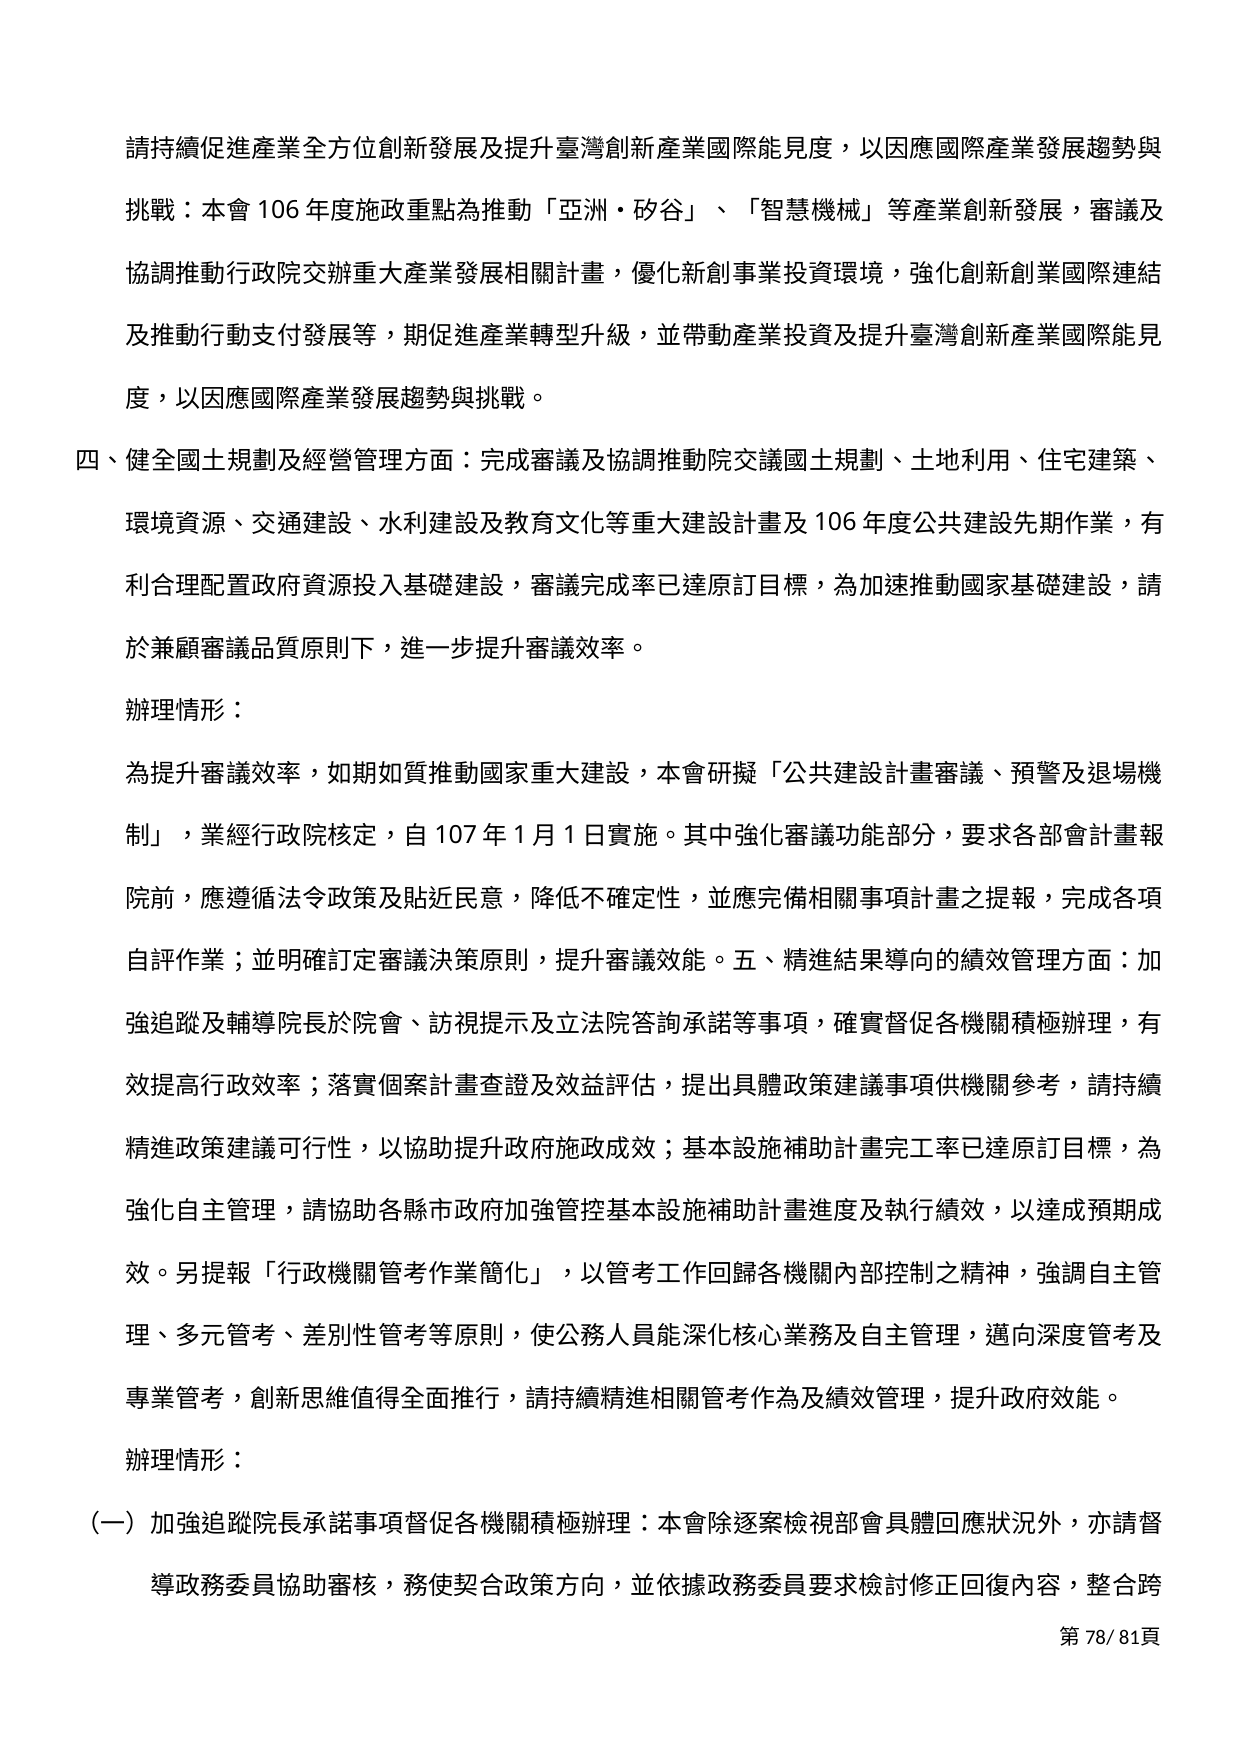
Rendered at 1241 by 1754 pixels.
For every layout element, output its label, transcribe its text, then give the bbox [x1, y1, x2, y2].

text 辦理情形： [125, 667, 1165, 729]
text 請持續促進產業全方位創新發展及提升臺灣創新產業國際能見度，以因應國際產業發展趨勢與挑戰：本會106年度施政重點為推動「亞洲・矽谷」、「智慧機械」等產業創新發展，審議及協調推動行政院交辦重大產業發展相關計畫，優化新創事業投資環境，強化創新創業國際連結及推動行動支付發展等，期促進產業轉型升級，並帶動產業投資及提升臺灣創新產業國際能見度，以因應國際產業發展趨勢與挑戰。 [125, 104, 1165, 417]
text 四、健全國土規劃及經營管理方面：完成審議及協調推動院交議國土規劃、土地利用、住宅建築、環境資源、交通建設、水利建設及教育文化等重大建設計畫及106年度公共建設先期作業，有利合理配置政府資源投入基礎建設，審議完成率已達原訂目標，為加速推動國家基礎建設，請於兼顧審議品質原則下，進一步提升審議效率。 [75, 417, 1165, 667]
text （一）加強追蹤院長承諾事項督促各機關積極辦理：本會除逐案檢視部會具體回應狀況外，亦請督導政務委員協助審核，務使契合政策方向，並依據政務委員要求檢討修正回復內容，整合跨 [75, 1479, 1165, 1604]
text 為提升審議效率，如期如質推動國家重大建設，本會研擬「公共建設計畫審議、預警及退場機制」，業經行政院核定，自107年1月1日實施。其中強化審議功能部分，要求各部會計畫報院前，應遵循法令政策及貼近民意，降低不確定性，並應完備相關事項計畫之提報，完成各項自評作業；並明確訂定審議決策原則，提升審議效能。五、精進結果導向的績效管理方面：加強追蹤及輔導院長於院會、訪視提示及立法院答詢承諾等事項，確實督促各機關積極辦理，有效提高行政效率；落實個案計畫查證及效益評估，提出具體政策建議事項供機關參考，請持續精進政策建議可行性，以協助提升政府施政成效；基本設施補助計畫完工率已達原訂目標，為強化自主管理，請協助各縣市政府加強管控基本設施補助計畫進度及執行績效，以達成預期成效。另提報「行政機關管考作業簡化」，以管考工作回歸各機關內部控制之精神，強調自主管理、多元管考、差別性管考等原則，使公務人員能深化核心業務及自主管理，邁向深度管考及專業管考，創新思維值得全面推行，請持續精進相關管考作為及績效管理，提升政府效能。 [125, 729, 1165, 1417]
text 辦理情形： [125, 1417, 1165, 1479]
